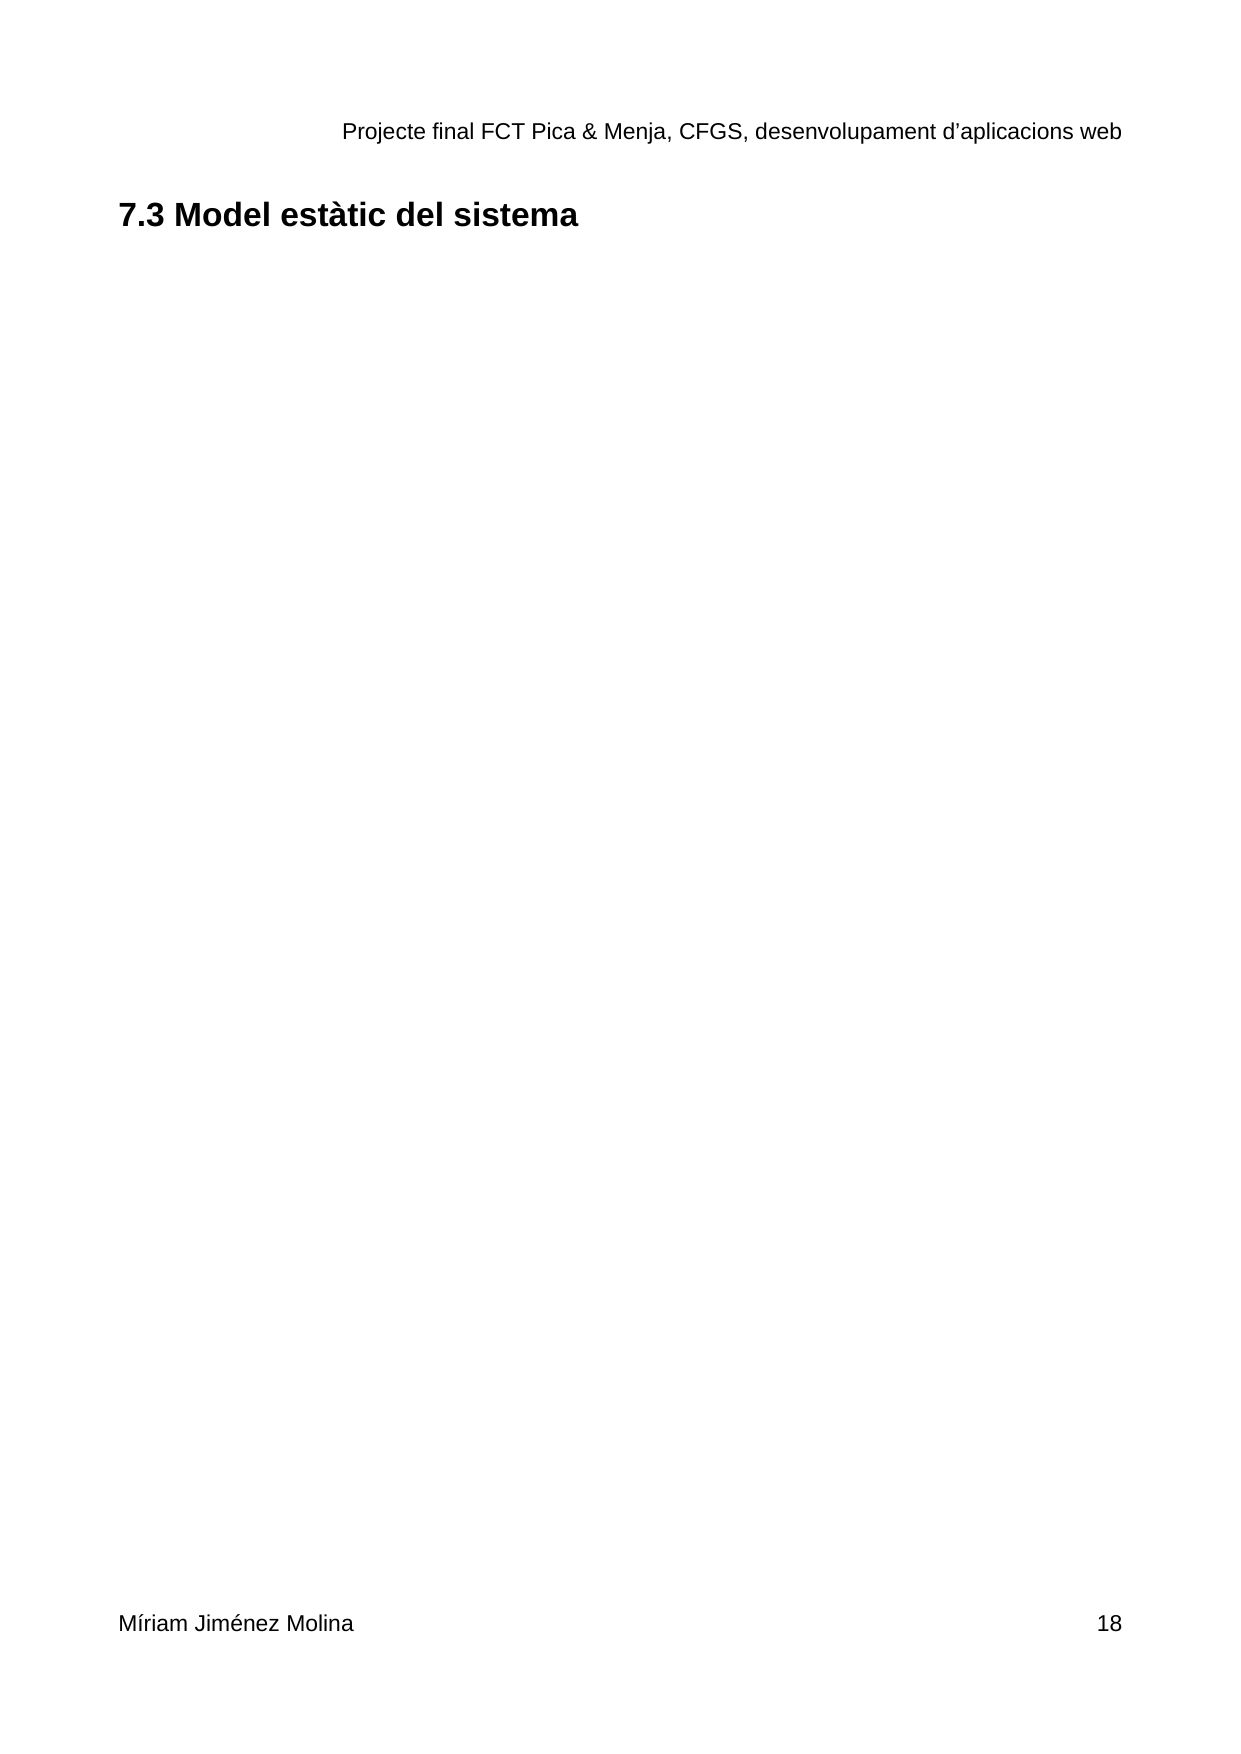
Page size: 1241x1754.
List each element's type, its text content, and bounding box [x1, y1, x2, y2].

subtitle 7.3 Model estàtic del sistema [118, 195, 1122, 233]
